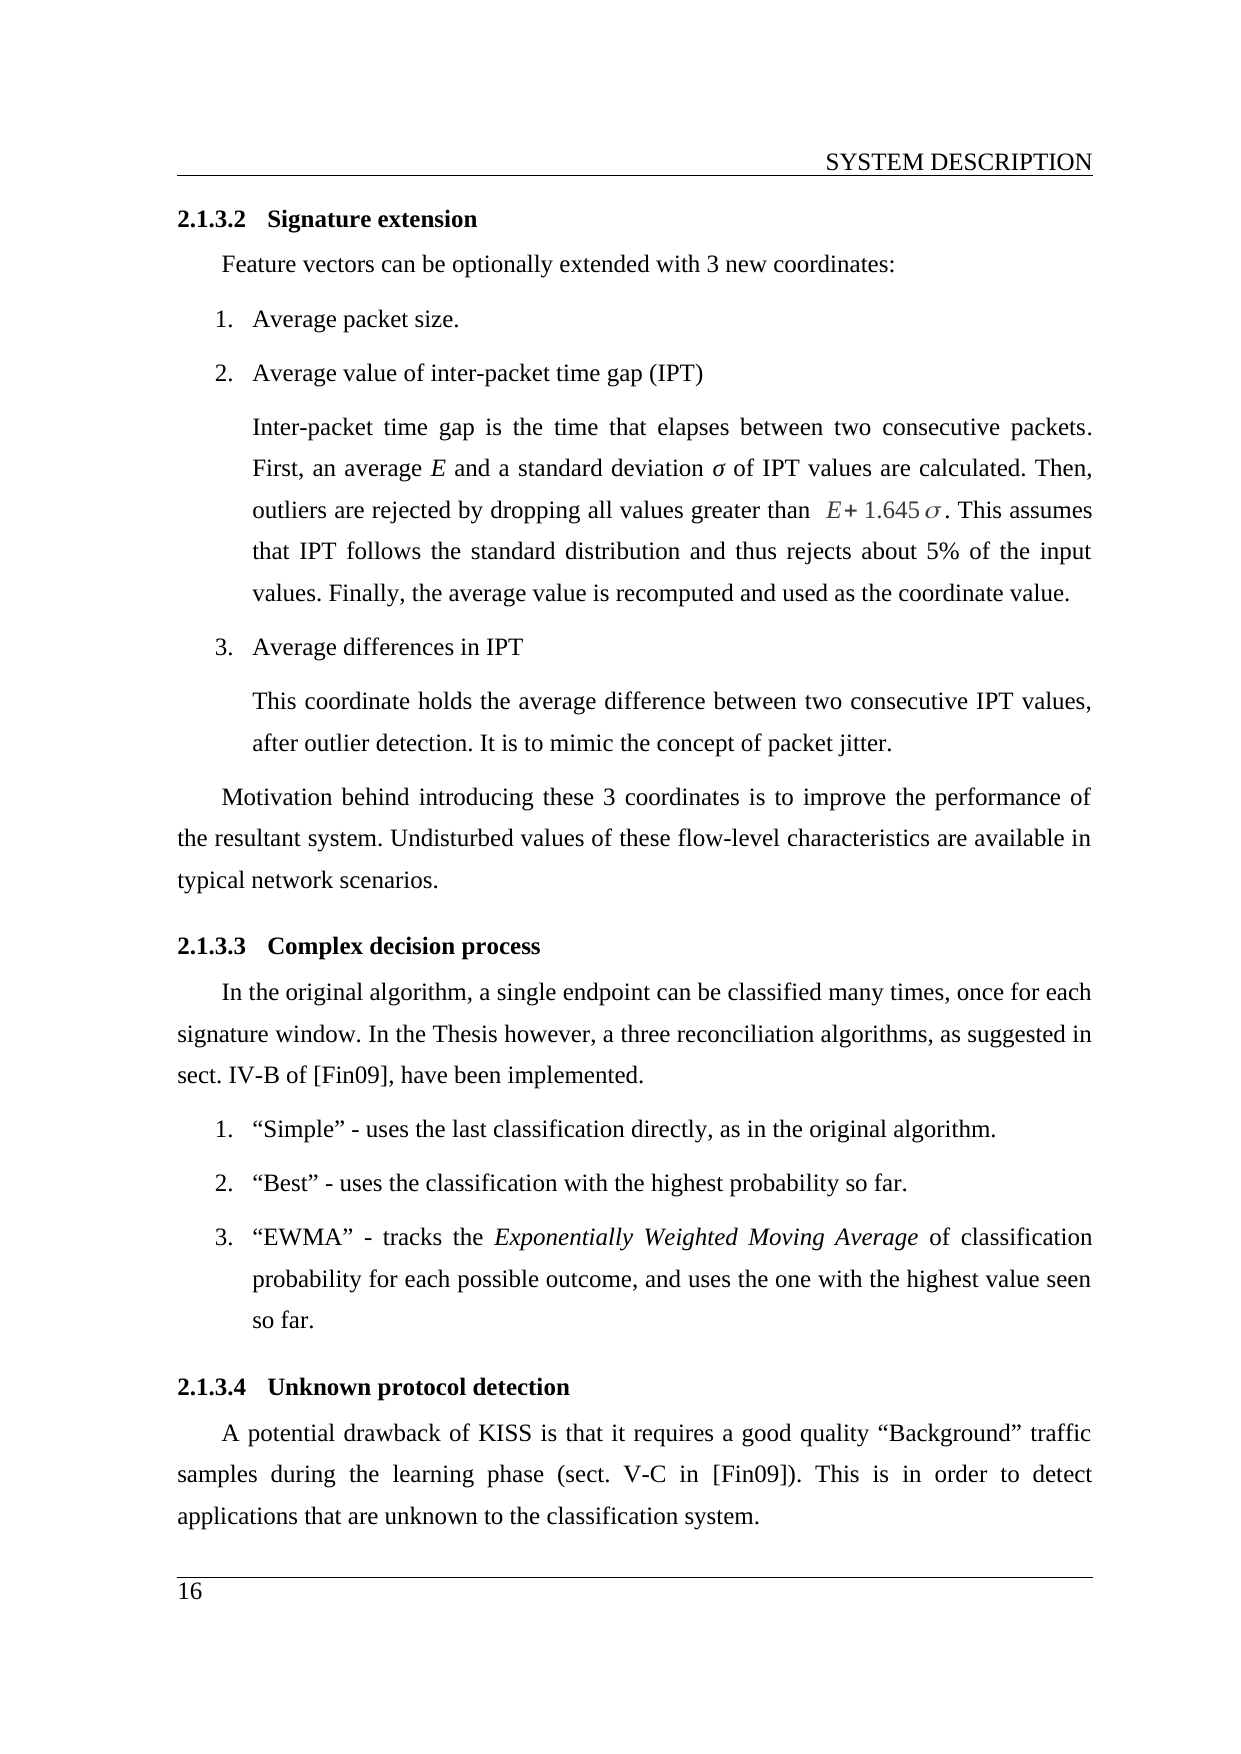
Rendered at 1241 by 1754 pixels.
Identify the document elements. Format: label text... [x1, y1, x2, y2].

list Average packet size. [214, 305, 1093, 332]
list Average value of inter-packet time gap (IPT) [214, 359, 1093, 386]
list “Simple” - uses the last classification directly, as in the original algorithm. [214, 1115, 1093, 1143]
list Average differences in IPT [214, 633, 1093, 661]
text Feature vectors can be optionally extended with 3 new coordinates: [177, 251, 1093, 278]
text Motivation behind introducing these 3 coordinates is to improve the performance of the resultant system. Undisturbed values of these flow-level characteristics are available in typical network scenarios. [177, 783, 1093, 894]
text A potential drawback of KISS is that it requires a good quality “Background” traffic samples during the learning phase (sect. V-C in [Fin09]). This is in order to detect applications that are unknown to the classification system. [177, 1419, 1093, 1530]
list This coordinate holds the average difference between two consecutive IPT values, after outlier detection. It is to mimic the concept of packet jitter. [214, 687, 1093, 756]
list Inter-packet time gap is the time that elapses between two consecutive packets. First, an average E and a standard deviation σ of IPT values are calculated. Then, outliers are rejected by dropping all values greater than . This assumes that IPT follows the standard distribution and thus rejects about 5% of the input values. Finally, the average value is recomputed and used as the coordinate value. [214, 413, 1093, 607]
subtitle Complex decision process [177, 932, 1093, 960]
list “Best” - uses the classification with the highest probability so far. [214, 1169, 1093, 1197]
list “EWMA” - tracks the Exponentially Weighted Moving Average of classification probability for each possible outcome, and uses the one with the highest value seen so far. [214, 1223, 1093, 1334]
subtitle Unknown protocol detection [177, 1373, 1093, 1401]
text In the original algorithm, a single endpoint can be classified many times, once for each signature window. In the Thesis however, a three reconciliation algorithms, as suggested in sect. IV-B of [Fin09], have been implemented. [177, 978, 1093, 1089]
subtitle Signature extension [177, 205, 1093, 233]
